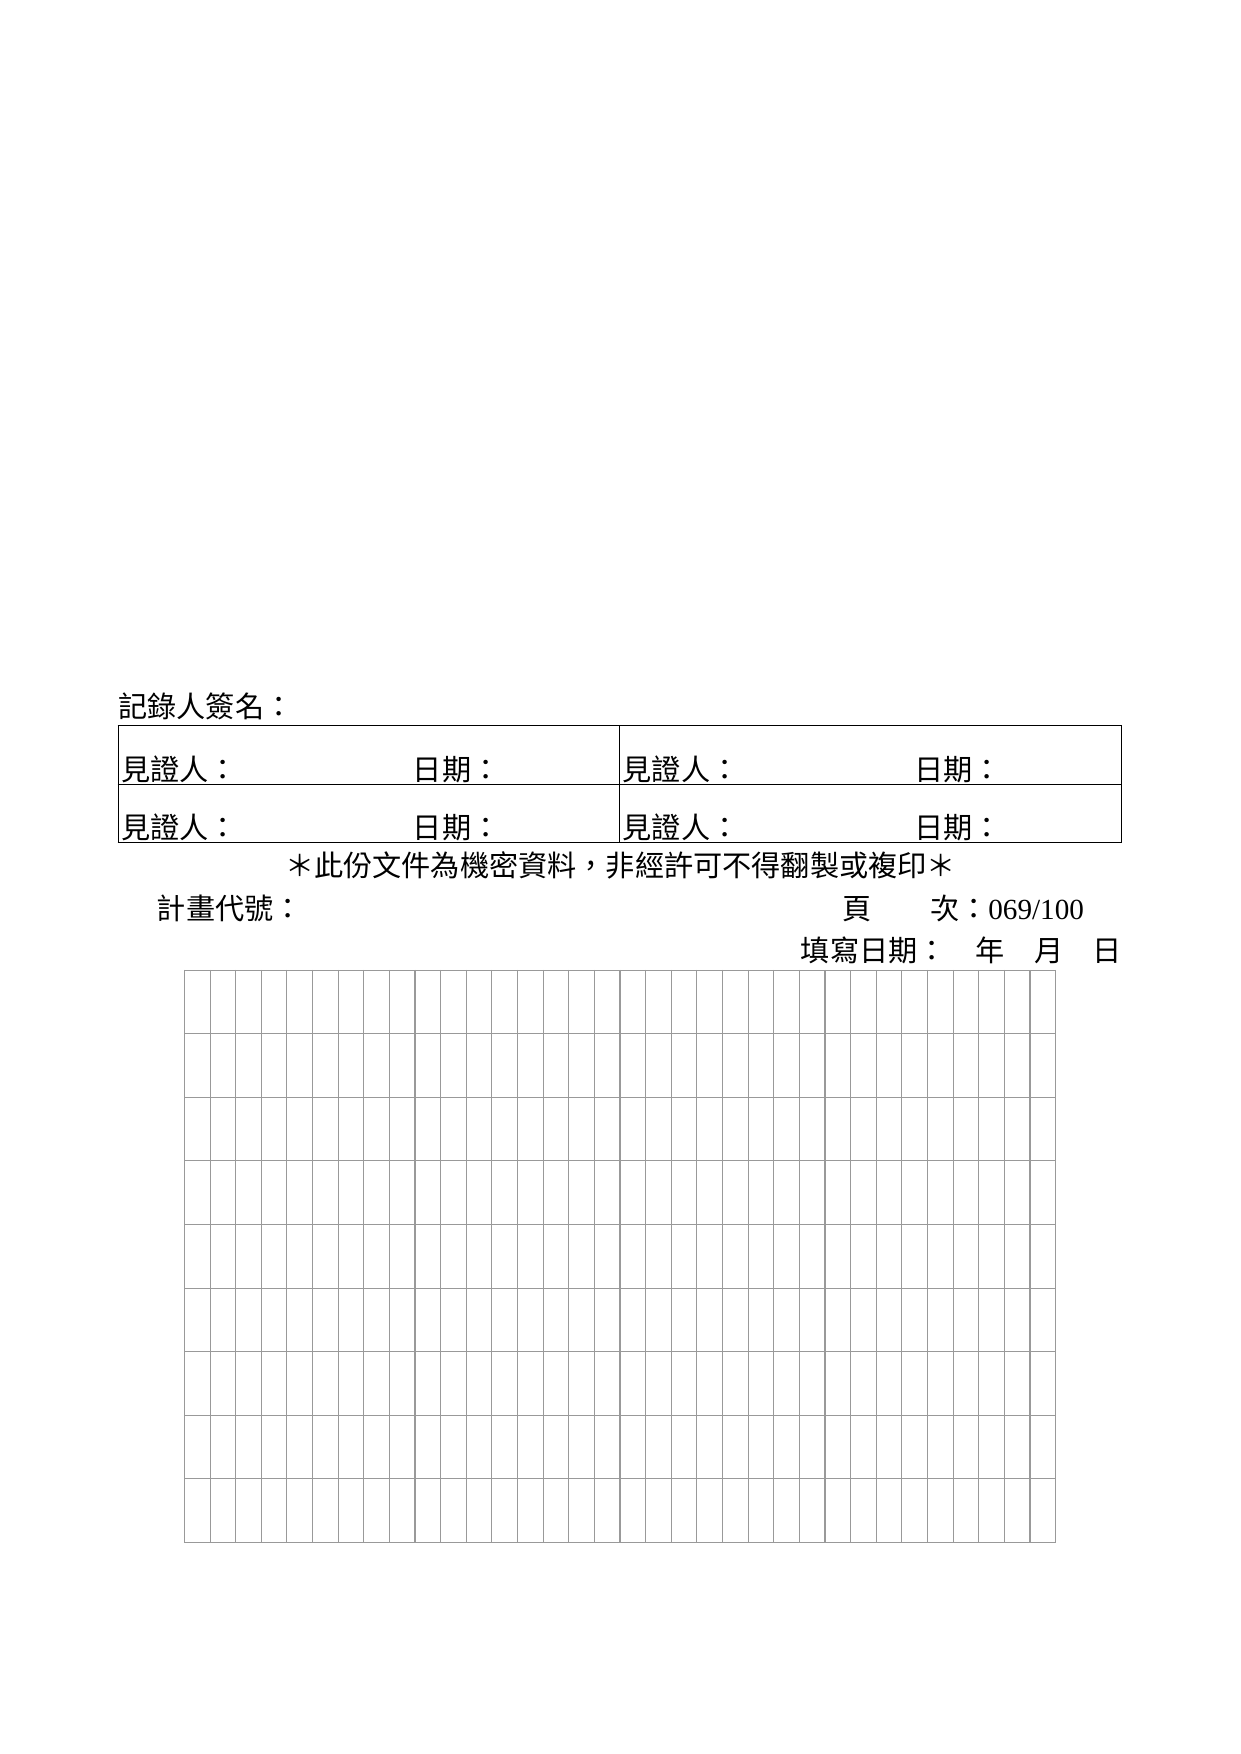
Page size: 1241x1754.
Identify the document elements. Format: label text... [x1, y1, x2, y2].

text 填寫日期： 年 月 日 [118, 927, 1122, 970]
text ＊此份文件為機密資料，非經許可不得翻製或複印＊ 計畫代號： 頁 次：069/100 [118, 843, 1122, 927]
text 記錄人簽名： [118, 663, 1122, 725]
